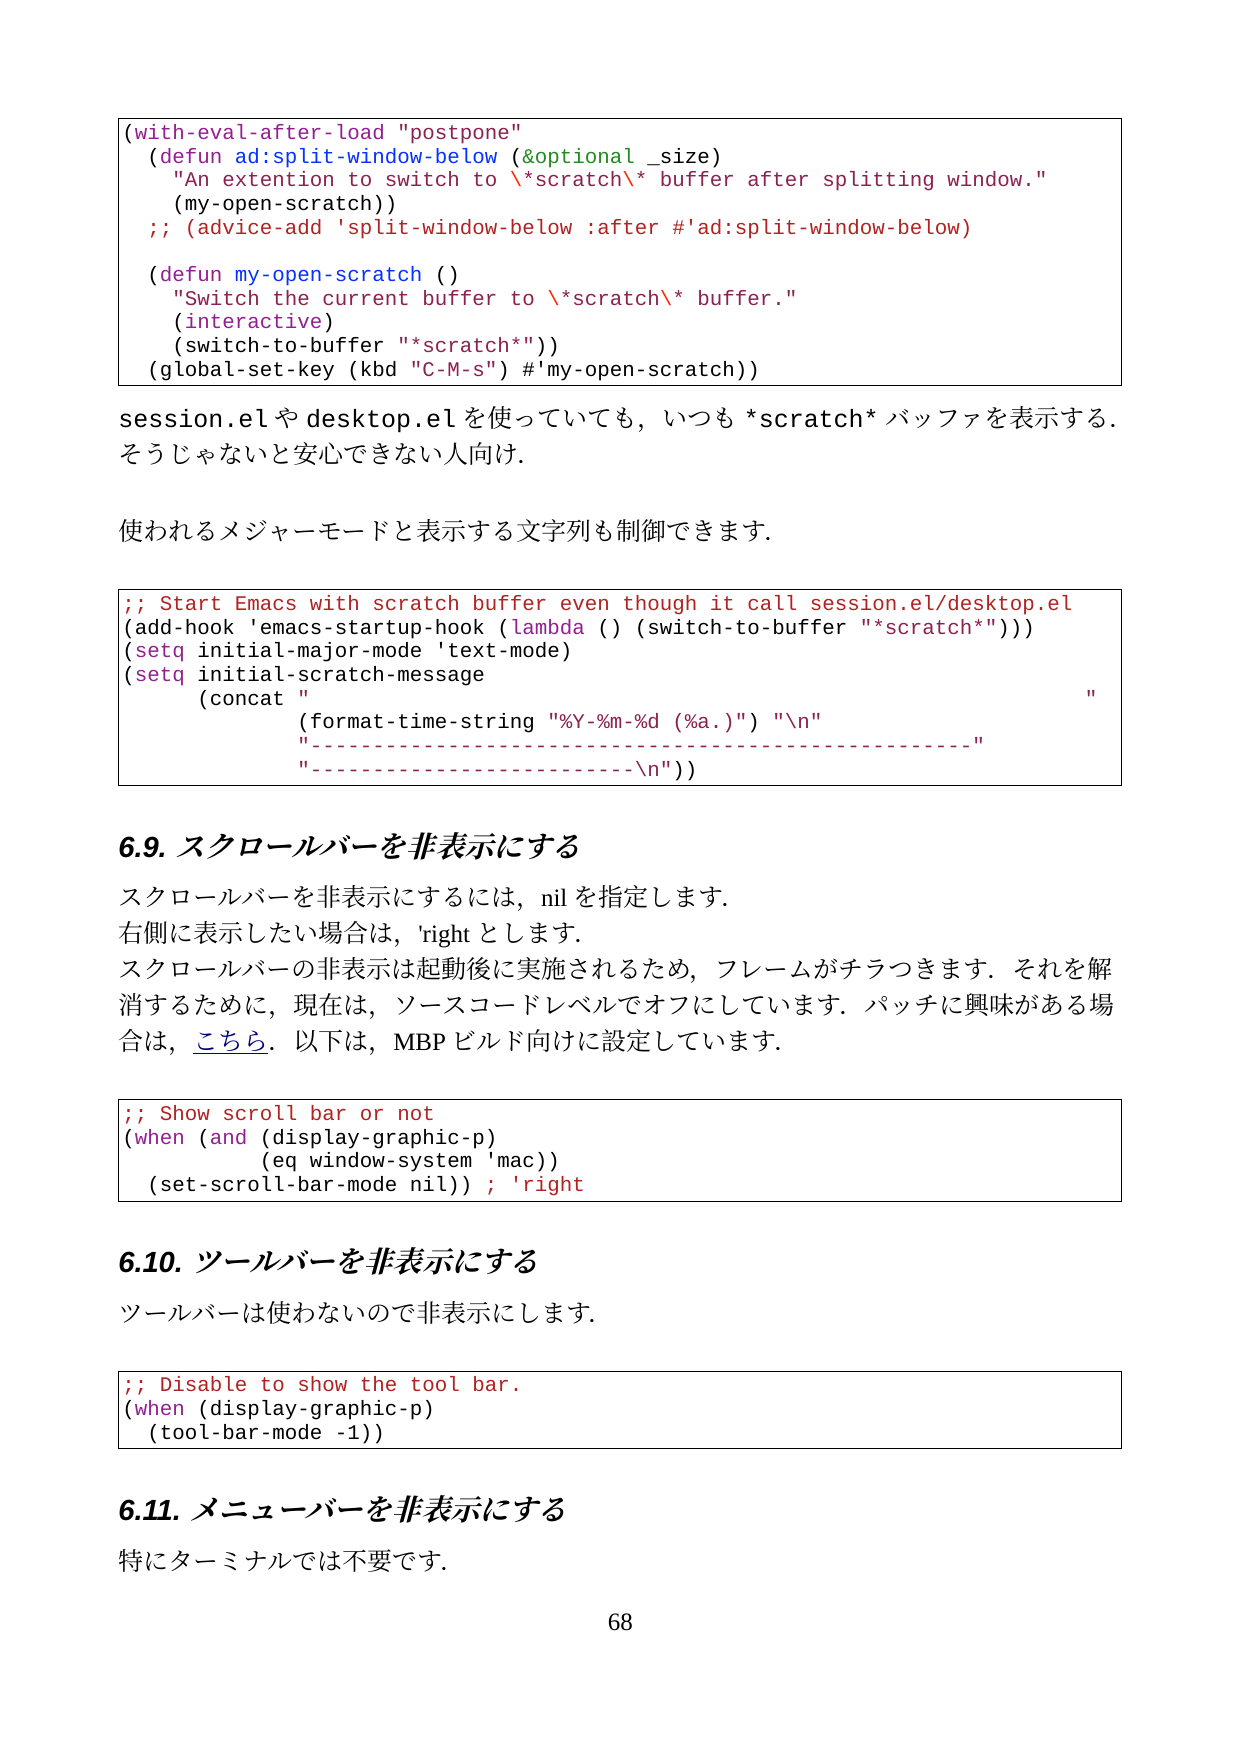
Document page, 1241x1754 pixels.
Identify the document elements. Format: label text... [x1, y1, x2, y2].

text スクロールバーを非表示にするには，nil を指定します． 右側に表示したい場合は，'right とします． スクロールバーの非表示は起動後に実施されるため，フレームがチラつきます．それを解消するために，現在は，ソースコードレベルでオフにしています．パッチに興味がある場合は，こちら．以下は，MBPビルド向けに設定しています． [118, 878, 1122, 1087]
text "-----------------------------------------------------" [119, 731, 1121, 755]
text ;; (advice-add 'split-window-below :after #'ad:split-window-below) [119, 213, 1121, 236]
text (with-eval-after-load "postpone" [119, 119, 1121, 142]
text (my-open-scratch)) [119, 189, 1121, 213]
text (when (and (display-graphic-p) [119, 1123, 1121, 1146]
text (switch-to-buffer "*scratch*")) [119, 331, 1121, 354]
text "Switch the current buffer to \*scratch\* buffer." [119, 284, 1121, 307]
text "--------------------------\n")) [119, 755, 1121, 785]
text (when (display-graphic-p) [119, 1394, 1121, 1418]
text (global-set-key (kbd "C-M-s") #'my-open-scratch)) [119, 354, 1121, 385]
subtitle ツールバーを非表示にする [118, 1239, 1122, 1281]
text 使われるメジャーモードと表示する文字列も制御できます． [118, 512, 1122, 577]
text (eq window-system 'mac)) [119, 1146, 1121, 1170]
text 特にターミナルでは不要です． [118, 1541, 1122, 1577]
subtitle スクロールバーを非表示にする [118, 824, 1122, 866]
text (set-scroll-bar-mode nil)) ; 'right [119, 1170, 1121, 1201]
text (setq initial-major-mode 'text-mode) [119, 636, 1121, 660]
text (format-time-string "%Y-%m-%d (%a.)") "\n" [119, 707, 1121, 731]
text (setq initial-scratch-message [119, 660, 1121, 684]
text (add-hook 'emacs-startup-hook (lambda () (switch-to-buffer "*scratch*"))) [119, 613, 1121, 636]
text "An extention to switch to \*scratch\* buffer after splitting window." [119, 165, 1121, 189]
text (defun my-open-scratch () [119, 260, 1121, 284]
text ;; Show scroll bar or not [119, 1100, 1121, 1123]
subtitle メニューバーを非表示にする [118, 1487, 1122, 1529]
text ;; Disable to show the tool bar. [119, 1372, 1121, 1394]
text (interactive) [119, 307, 1121, 331]
text ツールバーは使わないので非表示にします． [118, 1293, 1122, 1358]
text session.el や desktop.el を使っていても，いつも *scratch* バッファを表示する．そうじゃないと安心できない人向け． [118, 398, 1122, 499]
text (concat " " [119, 684, 1121, 707]
text (tool-bar-mode -1)) [119, 1418, 1121, 1448]
text (defun ad:split-window-below (&optional _size) [119, 142, 1121, 165]
text ;; Start Emacs with scratch buffer even though it call session.el/desktop.el [119, 590, 1121, 613]
